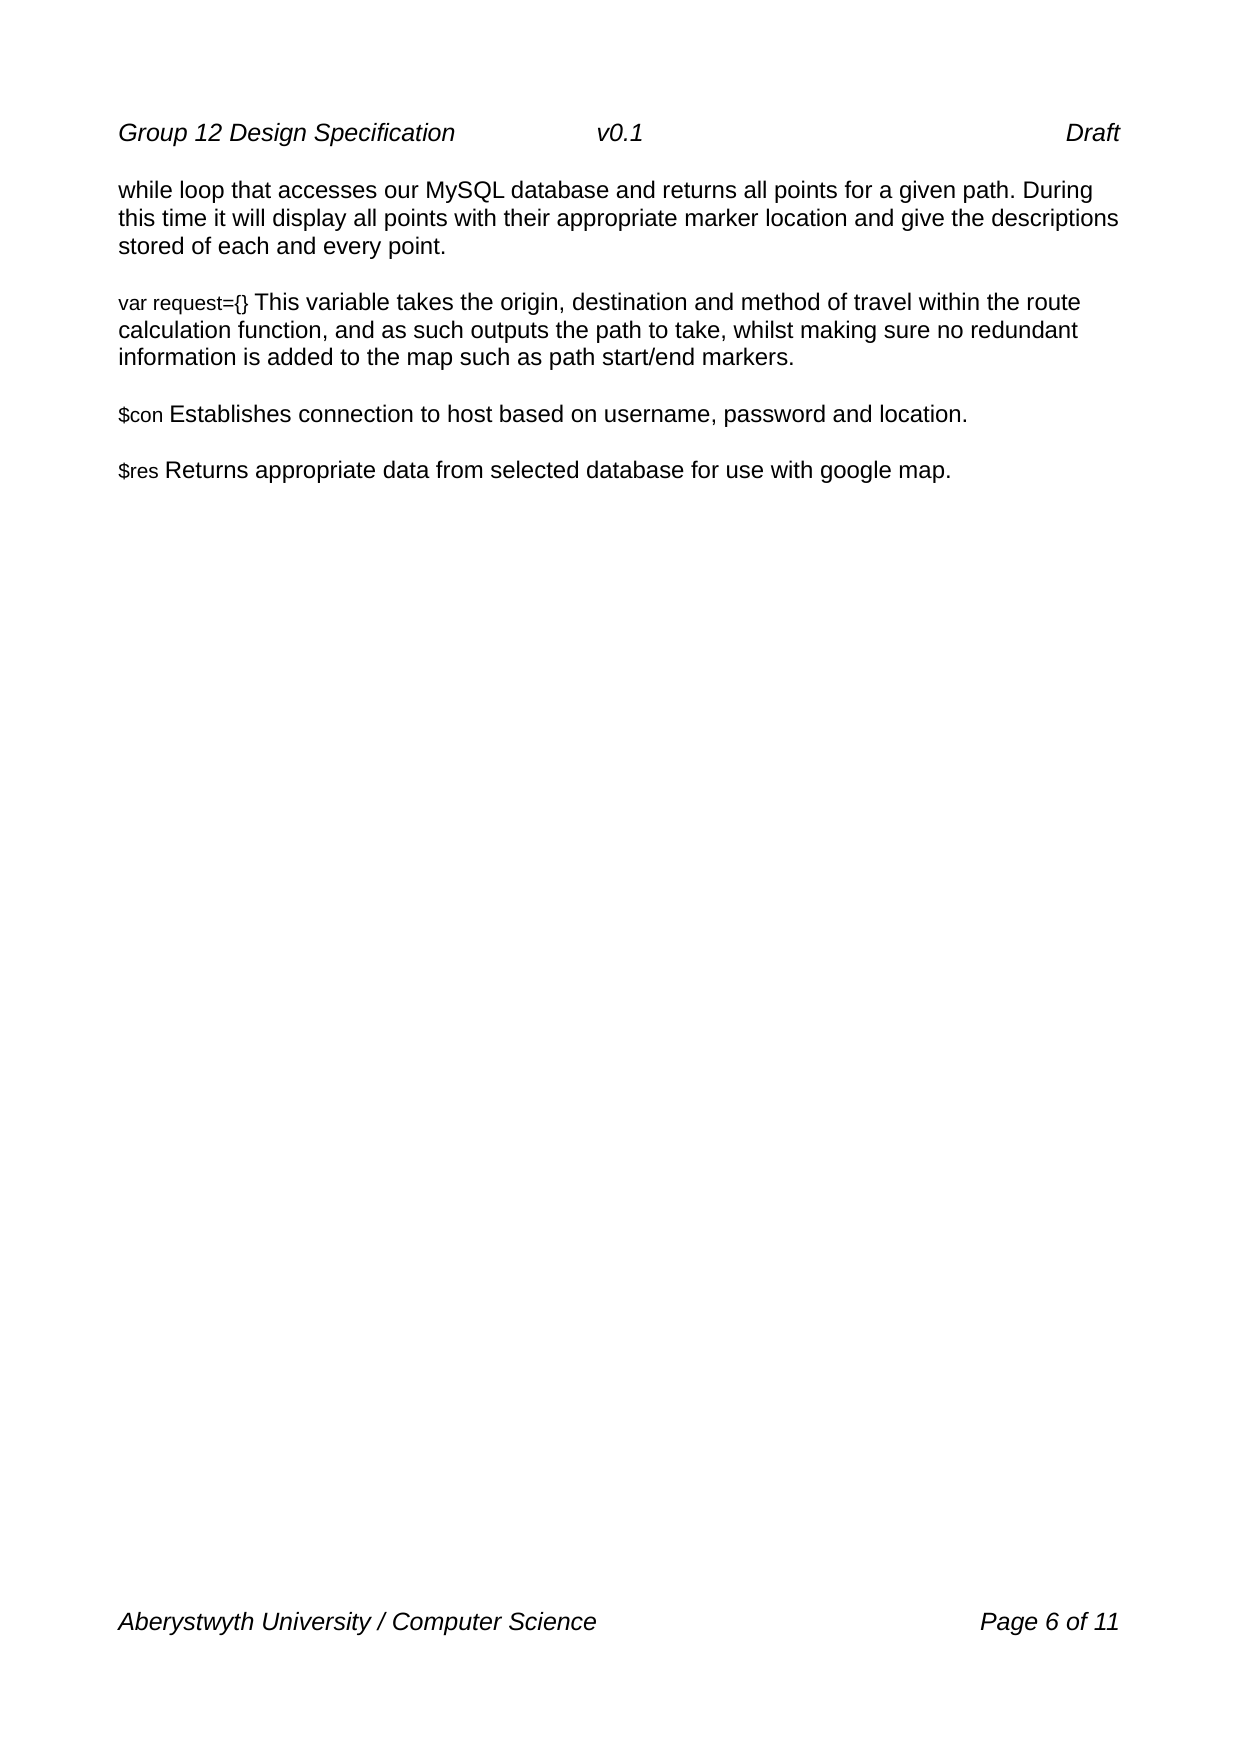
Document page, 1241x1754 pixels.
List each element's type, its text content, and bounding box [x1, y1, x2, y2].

text $con Establishes connection to host based on username, password and location. [118, 399, 1122, 427]
text $res Returns appropriate data from selected database for use with google map. [118, 456, 1122, 483]
text var request={} This variable takes the origin, destination and method of travel within the route calculation function, and as such outputs the path to take, whilst making sure no redundant information is added to the map such as path start/end markers. [118, 288, 1122, 371]
text while loop that accesses our MySQL database and returns all points for a given path. During this time it will display all points with their appropriate marker location and give the descriptions stored of each and every point. [118, 176, 1122, 259]
